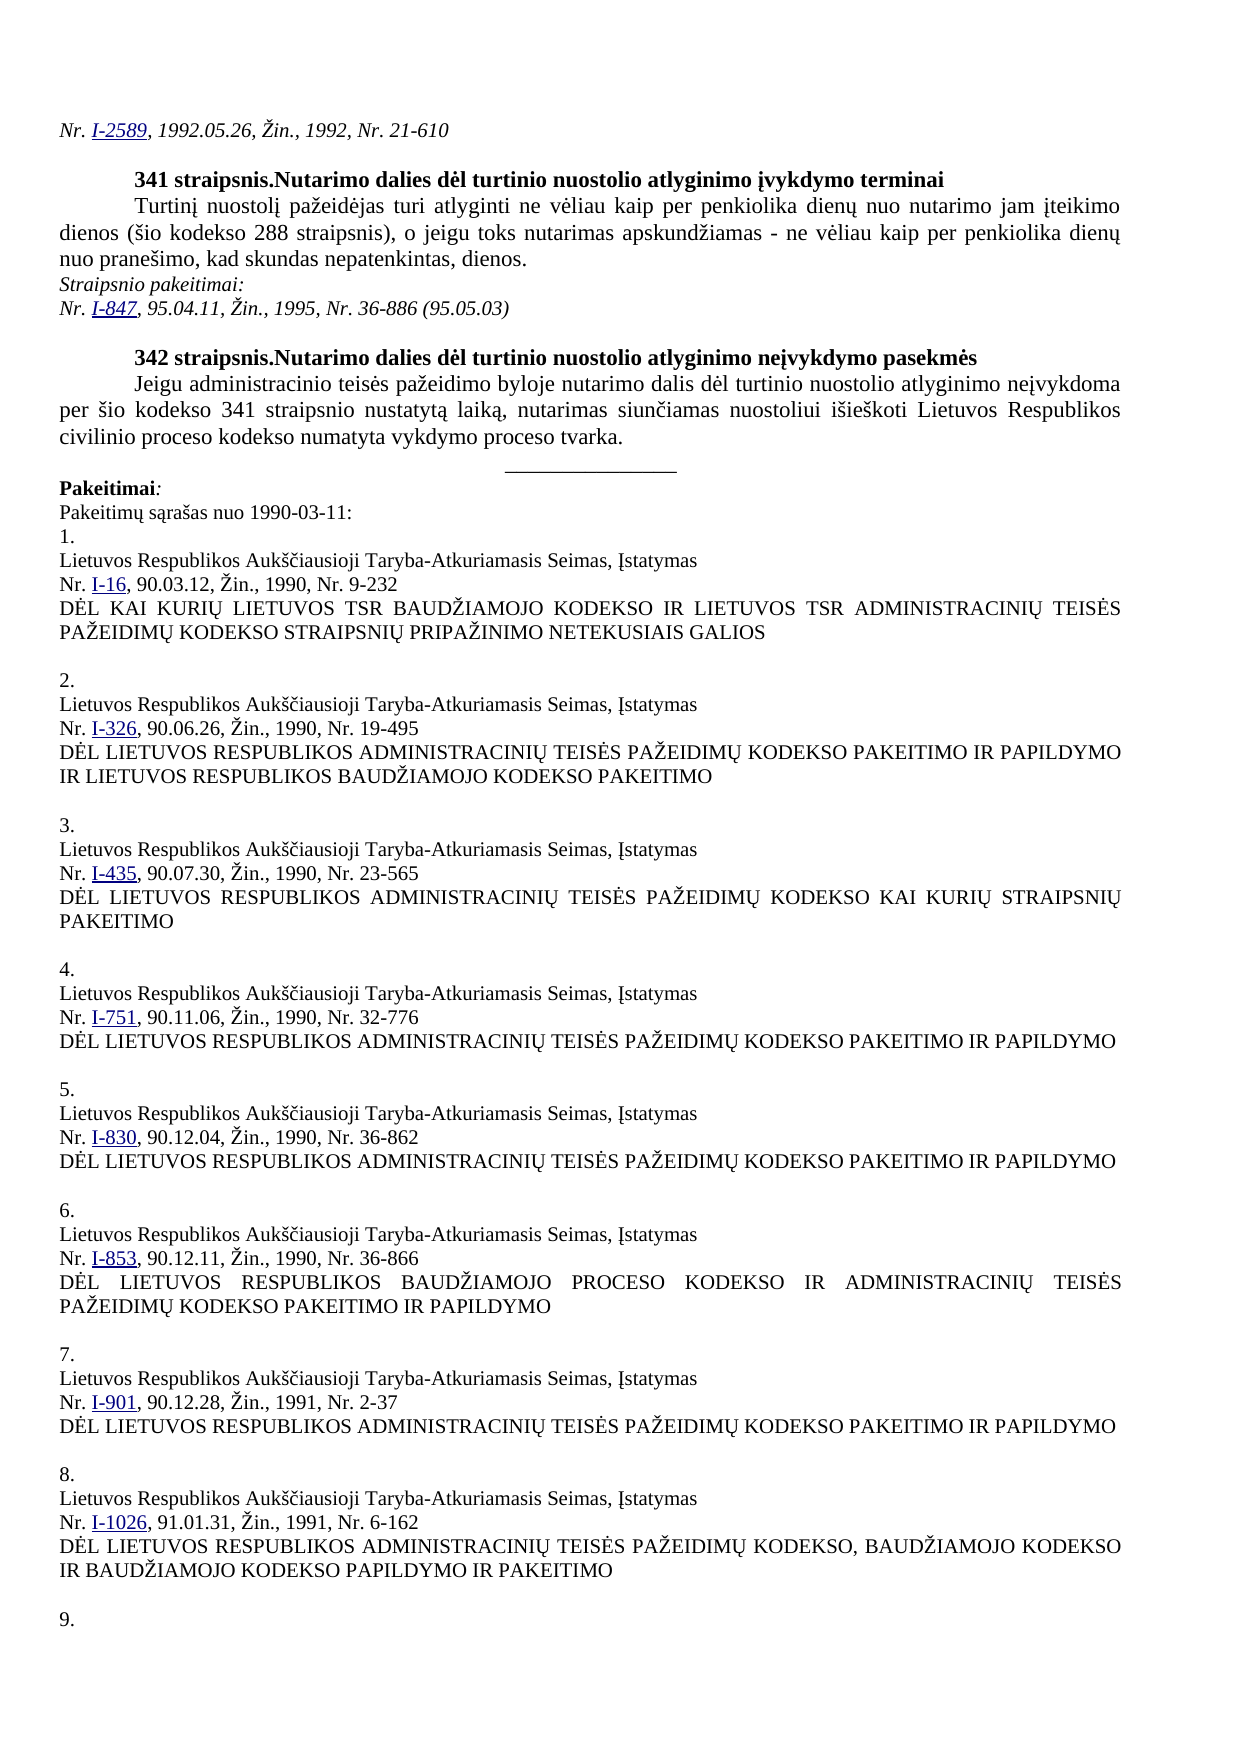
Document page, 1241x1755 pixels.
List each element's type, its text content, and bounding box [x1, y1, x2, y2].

text Lietuvos Respublikos Aukščiausioji Taryba-Atkuriamasis Seimas, Įstatymas [59, 981, 1122, 1005]
text Nr. I-16, 90.03.12, Žin., 1990, Nr. 9-232 [59, 572, 1122, 596]
text DĖL LIETUVOS RESPUBLIKOS ADMINISTRACINIŲ TEISĖS PAŽEIDIMŲ KODEKSO PAKEITIMO IR PAPILDYMO [59, 1029, 1122, 1053]
text Lietuvos Respublikos Aukščiausioji Taryba-Atkuriamasis Seimas, Įstatymas [59, 548, 1122, 572]
text 1. [59, 524, 1122, 548]
text Pakeitimų sąrašas nuo 1990-03-11: [59, 500, 1122, 524]
text 6. [59, 1197, 1122, 1222]
text Lietuvos Respublikos Aukščiausioji Taryba-Atkuriamasis Seimas, Įstatymas [59, 692, 1122, 716]
text Nr. I-847, 95.04.11, Žin., 1995, Nr. 36-886 (95.05.03) [59, 296, 1122, 320]
text Lietuvos Respublikos Aukščiausioji Taryba-Atkuriamasis Seimas, Įstatymas [59, 1101, 1122, 1125]
text 7. [59, 1342, 1122, 1366]
text Lietuvos Respublikos Aukščiausioji Taryba-Atkuriamasis Seimas, Įstatymas [59, 837, 1122, 861]
text Lietuvos Respublikos Aukščiausioji Taryba-Atkuriamasis Seimas, Įstatymas [59, 1486, 1122, 1510]
text Nr. I-435, 90.07.30, Žin., 1990, Nr. 23-565 [59, 861, 1122, 885]
text Nr. I-1026, 91.01.31, Žin., 1991, Nr. 6-162 [59, 1510, 1122, 1534]
text 341 straipsnis.Nutarimo dalies dėl turtinio nuostolio atlyginimo įvykdymo terminai [59, 166, 1122, 193]
text DĖL LIETUVOS RESPUBLIKOS BAUDŽIAMOJO PROCESO KODEKSO IR ADMINISTRACINIŲ TEISĖS PAŽEIDIMŲ KODEKSO PAKEITIMO IR PAPILDYMO [59, 1270, 1122, 1318]
text Jeigu administracinio teisės pažeidimo byloje nutarimo dalis dėl turtinio nuostolio atlyginimo neįvykdoma per šio kodekso 341 straipsnio nustatytą laiką, nutarimas siunčiamas nuostoliui išieškoti Lietuvos Respublikos civilinio proceso kodekso numatyta vykdymo proceso tvarka. [59, 370, 1122, 449]
text _______________ [59, 449, 1122, 476]
text 4. [59, 957, 1122, 981]
text Nr. I-326, 90.06.26, Žin., 1990, Nr. 19-495 [59, 716, 1122, 740]
text Lietuvos Respublikos Aukščiausioji Taryba-Atkuriamasis Seimas, Įstatymas [59, 1366, 1122, 1390]
text Nr. I-901, 90.12.28, Žin., 1991, Nr. 2-37 [59, 1390, 1122, 1414]
text 8. [59, 1462, 1122, 1486]
text Nr. I-853, 90.12.11, Žin., 1990, Nr. 36-866 [59, 1246, 1122, 1270]
text Lietuvos Respublikos Aukščiausioji Taryba-Atkuriamasis Seimas, Įstatymas [59, 1222, 1122, 1246]
text DĖL LIETUVOS RESPUBLIKOS ADMINISTRACINIŲ TEISĖS PAŽEIDIMŲ KODEKSO, BAUDŽIAMOJO KODEKSO IR BAUDŽIAMOJO KODEKSO PAPILDYMO IR PAKEITIMO [59, 1534, 1122, 1582]
text DĖL KAI KURIŲ LIETUVOS TSR BAUDŽIAMOJO KODEKSO IR LIETUVOS TSR ADMINISTRACINIŲ TEISĖS PAŽEIDIMŲ KODEKSO STRAIPSNIŲ PRIPAŽINIMO NETEKUSIAIS GALIOS [59, 596, 1122, 644]
text 2. [59, 668, 1122, 692]
text DĖL LIETUVOS RESPUBLIKOS ADMINISTRACINIŲ TEISĖS PAŽEIDIMŲ KODEKSO PAKEITIMO IR PAPILDYMO IR LIETUVOS RESPUBLIKOS BAUDŽIAMOJO KODEKSO PAKEITIMO [59, 740, 1122, 788]
text DĖL LIETUVOS RESPUBLIKOS ADMINISTRACINIŲ TEISĖS PAŽEIDIMŲ KODEKSO PAKEITIMO IR PAPILDYMO [59, 1149, 1122, 1173]
text DĖL LIETUVOS RESPUBLIKOS ADMINISTRACINIŲ TEISĖS PAŽEIDIMŲ KODEKSO PAKEITIMO IR PAPILDYMO [59, 1414, 1122, 1438]
text Straipsnio pakeitimai: [59, 272, 1122, 296]
text 5. [59, 1077, 1122, 1101]
text 342 straipsnis.Nutarimo dalies dėl turtinio nuostolio atlyginimo neįvykdymo pasekmės [59, 344, 1122, 370]
text Nr. I-830, 90.12.04, Žin., 1990, Nr. 36-862 [59, 1125, 1122, 1149]
text 9. [59, 1607, 1122, 1631]
text Nr. I-751, 90.11.06, Žin., 1990, Nr. 32-776 [59, 1005, 1122, 1029]
text 3. [59, 812, 1122, 837]
text Nr. I-2589, 1992.05.26, Žin., 1992, Nr. 21-610 [59, 118, 1122, 142]
text Pakeitimai: [59, 476, 1122, 500]
text Turtinį nuostolį pažeidėjas turi atlyginti ne vėliau kaip per penkiolika dienų nuo nutarimo jam įteikimo dienos (šio kodekso 288 straipsnis), o jeigu toks nutarimas apskundžiamas - ne vėliau kaip per penkiolika dienų nuo pranešimo, kad skundas nepatenkintas, dienos. [59, 193, 1122, 272]
text DĖL LIETUVOS RESPUBLIKOS ADMINISTRACINIŲ TEISĖS PAŽEIDIMŲ KODEKSO KAI KURIŲ STRAIPSNIŲ PAKEITIMO [59, 885, 1122, 933]
